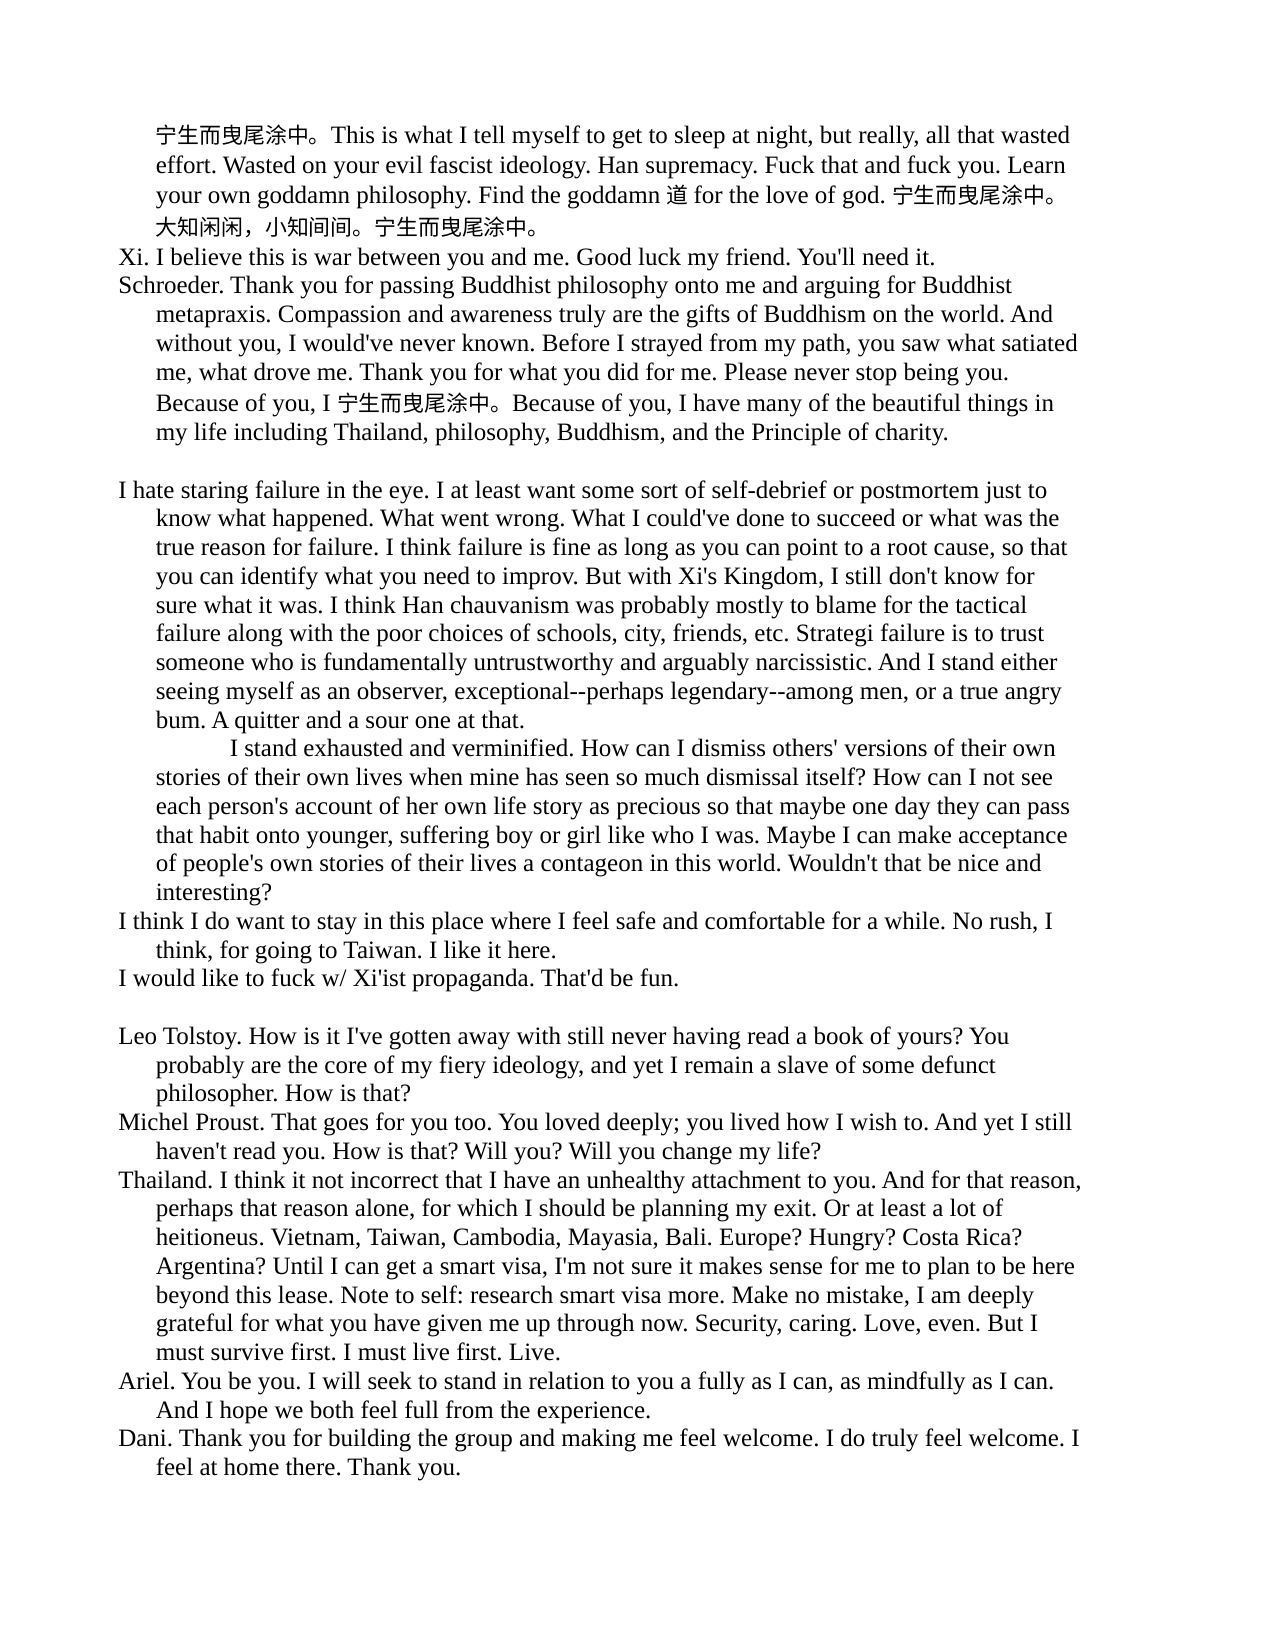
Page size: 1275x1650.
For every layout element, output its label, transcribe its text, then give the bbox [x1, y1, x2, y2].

text I would like to fuck w/ Xi'ist propaganda. That'd be fun. [118, 963, 1082, 992]
text Ariel. You be you. I will seek to stand in relation to you a fully as I can, as mindfully as I can. And I hope we both feel full from the experience. [118, 1366, 1082, 1423]
text I hate staring failure in the eye. I at least want some sort of self-debrief or postmortem just to know what happened. What went wrong. What I could've done to succeed or what was the true reason for failure. I think failure is fine as long as you can point to a root cause, so that you can identify what you need to improv. But with Xi's Kingdom, I still don't know for sure what it was. I think Han chauvanism was probably mostly to blame for the tactical failure along with the poor choices of schools, city, friends, etc. Strategi failure is to trust someone who is fundamentally untrustworthy and arguably narcissistic. And I stand either seeing myself as an observer, exceptional--perhaps legendary--among men, or a true angry bum. A quitter and a sour one at that. [118, 475, 1082, 733]
text Xi. I believe this is war between you and me. Good luck my friend. You'll need it. [118, 242, 1082, 271]
text Schroeder. Thank you for passing Buddhist philosophy onto me and arguing for Buddhist metapraxis. Compassion and awareness truly are the gifts of Buddhism on the world. And without you, I would've never known. Before I strayed from my path, you saw what satiated me, what drove me. Thank you for what you did for me. Please never stop being you. Because of you, I 宁生而曳尾涂中。Because of you, I have many of the beautiful things in my life including Thailand, philosophy, Buddhism, and the Principle of charity. [118, 271, 1082, 446]
text Dani. Thank you for building the group and making me feel welcome. I do truly feel welcome. I feel at home there. Thank you. [118, 1423, 1082, 1481]
text 宁生而曳尾涂中。This is what I tell myself to get to sleep at night, but really, all that wasted effort. Wasted on your evil fascist ideology. Han supremacy. Fuck that and fuck you. Learn your own goddamn philosophy. Find the goddamn 道 for the love of god. 宁生而曳尾涂中。大知闲闲，小知间间。宁生而曳尾涂中。 [118, 118, 1082, 242]
text I think I do want to stay in this place where I feel safe and comfortable for a while. No rush, I think, for going to Taiwan. I like it here. [118, 906, 1082, 963]
text Thailand. I think it not incorrect that I have an unhealthy attachment to you. And for that reason, perhaps that reason alone, for which I should be planning my exit. Or at least a lot of heitioneus. Vietnam, Taiwan, Cambodia, Mayasia, Bali. Europe? Hungry? Costa Rica? Argentina? Until I can get a smart visa, I'm not sure it makes sense for me to plan to be here beyond this lease. Note to self: research smart visa more. Make no mistake, I am deeply grateful for what you have given me up through now. Security, caring. Love, even. But I must survive first. I must live first. Live. [118, 1165, 1082, 1366]
text Leo Tolstoy. How is it I've gotten away with still never having read a book of yours? You probably are the core of my fiery ideology, and yet I remain a slave of some defunct philosopher. How is that? [118, 1021, 1082, 1107]
text I stand exhausted and verminified. How can I dismiss others' versions of their own stories of their own lives when mine has seen so much dismissal itself? How can I not see each person's account of her own life story as precious so that maybe one day they can pass that habit onto younger, suffering boy or girl like who I was. Maybe I can make acceptance of people's own stories of their lives a contageon in this world. Wouldn't that be nice and interesting? [118, 733, 1082, 906]
text Michel Proust. That goes for you too. You loved deeply; you lived how I wish to. And yet I still haven't read you. How is that? Will you? Will you change my life? [118, 1107, 1082, 1165]
